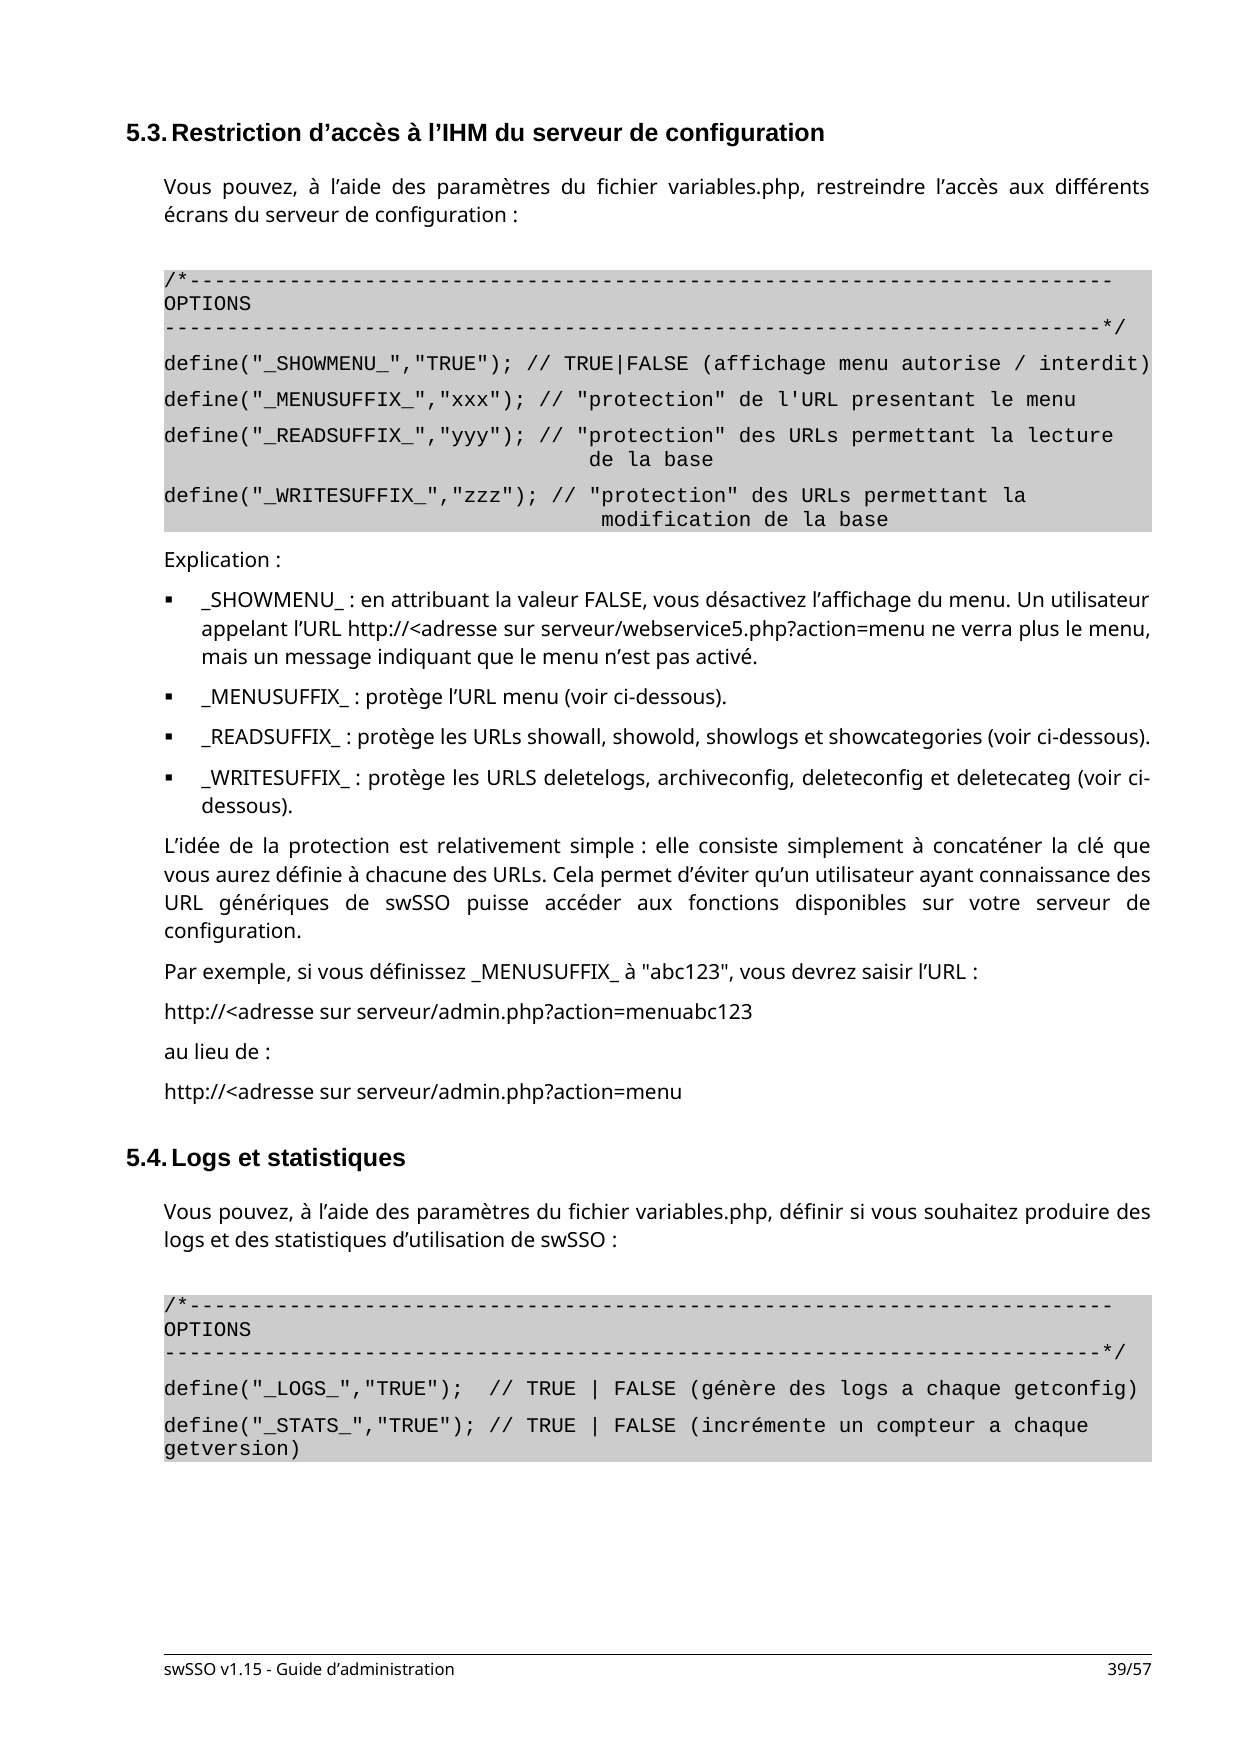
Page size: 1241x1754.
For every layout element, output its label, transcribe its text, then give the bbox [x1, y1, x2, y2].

text define("_STATS_","TRUE"); // TRUE | FALSE (incrémente un compteur a chaque getversion) [164, 1414, 1152, 1462]
text Explication : [164, 545, 1152, 573]
text /*-------------------------------------------------------------------------- [164, 270, 1152, 293]
list _SHOWMENU_ : en attribuant la valeur FALSE, vous désactivez l’affichage du menu. Un utilisateur appelant l’URL http://<adresse sur serveur/webservice5.php?action=menu ne verra plus le menu, mais un message indiquant que le menu n’est pas activé. [164, 585, 1152, 671]
text Vous pouvez, à l’aide des paramètres du fichier variables.php, définir si vous souhaitez produire des logs et des statistiques d’utilisation de swSSO : [164, 1197, 1152, 1254]
text define("_SHOWMENU_","TRUE"); // TRUE|FALSE (affichage menu autorise / interdit) [164, 353, 1152, 377]
list _READSUFFIX_ : protège les URLs showall, showold, showlogs et showcategories (voir ci-dessous). [164, 722, 1152, 751]
list L’idée de la protection est relativement simple : elle consiste simplement à concaténer la clé que vous aurez définie à chacune des URLs. Cela permet d’éviter qu’un utilisateur ayant connaissance des URL génériques de swSSO puisse accéder aux fonctions disponibles sur votre serveur de configuration. [164, 831, 1152, 945]
list Par exemple, si vous définissez _MENUSUFFIX_ à "abc123", vous devrez saisir l’URL : [164, 957, 1152, 985]
text define("_LOGS_","TRUE"); // TRUE | FALSE (génère des logs a chaque getconfig) [164, 1378, 1152, 1402]
text define("_WRITESUFFIX_","zzz"); // "protection" des URLs permettant la modification de la base [164, 485, 1152, 532]
list http://<adresse sur serveur/admin.php?action=menu [164, 1077, 1152, 1106]
text ---------------------------------------------------------------------------*/ [164, 317, 1152, 341]
list au lieu de : [164, 1037, 1152, 1066]
text /*-------------------------------------------------------------------------- [164, 1295, 1152, 1319]
subtitle Restriction d’accès à l’IHM du serveur de configuration [126, 118, 1152, 147]
text OPTIONS [164, 1319, 1152, 1342]
list http://<adresse sur serveur/admin.php?action=menuabc123 [164, 997, 1152, 1026]
list _WRITESUFFIX_ : protège les URLS deletelogs, archiveconfig, deleteconfig et deletecateg (voir ci-dessous). [164, 763, 1152, 819]
list _MENUSUFFIX_ : protège l’URL menu (voir ci-dessous). [164, 682, 1152, 711]
text Vous pouvez, à l’aide des paramètres du fichier variables.php, restreindre l’accès aux différents écrans du serveur de configuration : [164, 172, 1152, 229]
subtitle Logs et statistiques [126, 1143, 1152, 1172]
text OPTIONS [164, 293, 1152, 317]
text define("_READSUFFIX_","yyy"); // "protection" des URLs permettant la lecture de la base [164, 425, 1152, 473]
text ---------------------------------------------------------------------------*/ [164, 1342, 1152, 1366]
text define("_MENUSUFFIX_","xxx"); // "protection" de l'URL presentant le menu [164, 389, 1152, 413]
